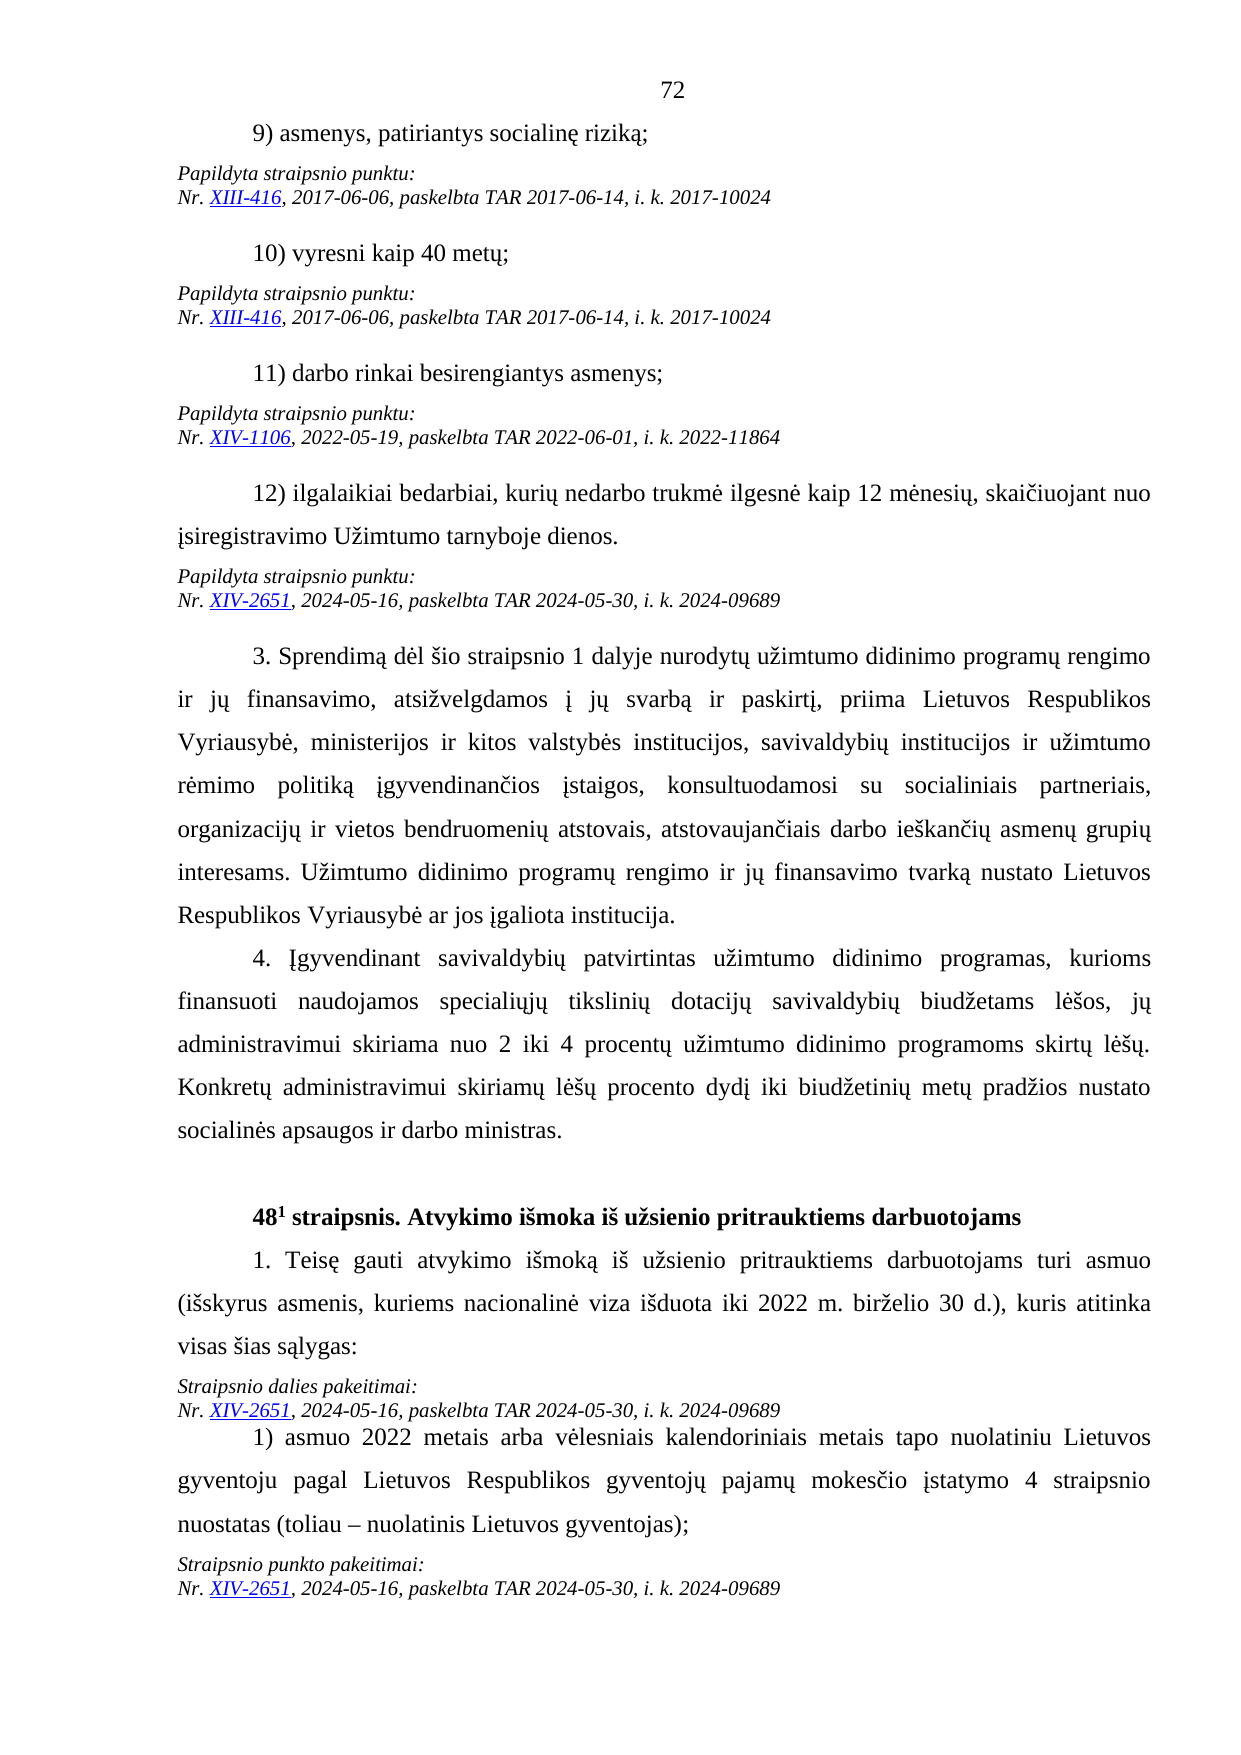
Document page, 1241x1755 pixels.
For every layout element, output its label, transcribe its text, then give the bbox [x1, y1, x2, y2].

text 4. Įgyvendinant savivaldybių patvirtintas užimtumo didinimo programas, kurioms finansuoti naudojamos specialiųjų tikslinių dotacijų savivaldybių biudžetams lėšos, jų administravimui skiriama nuo 2 iki 4 procentų užimtumo didinimo programoms skirtų lėšų. Konkretų administravimui skiriamų lėšų procento dydį iki biudžetinių metų pradžios nustato socialinės apsaugos ir darbo ministras. [177, 943, 1152, 1144]
text Papildyta straipsnio punktu: [177, 401, 1152, 425]
text 1) asmuo 2022 metais arba vėlesniais kalendoriniais metais tapo nuolatiniu Lietuvos gyventoju pagal Lietuvos Respublikos gyventojų pajamų mokesčio įstatymo 4 straipsnio nuostatas (toliau – nuolatinis Lietuvos gyventojas); [177, 1422, 1152, 1537]
text Nr. XIV-2651, 2024-05-16, paskelbta TAR 2024-05-30, i. k. 2024-09689 [177, 588, 1152, 612]
text Nr. XIV-2651, 2024-05-16, paskelbta TAR 2024-05-30, i. k. 2024-09689 [177, 1398, 1152, 1422]
text 9) asmenys, patiriantys socialinę riziką; [177, 118, 1152, 147]
text Nr. XIV-2651, 2024-05-16, paskelbta TAR 2024-05-30, i. k. 2024-09689 [177, 1576, 1152, 1600]
text 1. Teisę gauti atvykimo išmoką iš užsienio pritrauktiems darbuotojams turi asmuo (išskyrus asmenis, kuriems nacionalinė viza išduota iki 2022 m. birželio 30 d.), kuris atitinka visas šias sąlygas: [177, 1245, 1152, 1360]
text Papildyta straipsnio punktu: [177, 564, 1152, 588]
text 481 straipsnis. Atvykimo išmoka iš užsienio pritrauktiems darbuotojams [177, 1202, 1152, 1231]
text Nr. XIII-416, 2017-06-06, paskelbta TAR 2017-06-14, i. k. 2017-10024 [177, 185, 1152, 209]
text 10) vyresni kaip 40 metų; [177, 238, 1152, 267]
text Straipsnio punkto pakeitimai: [177, 1552, 1152, 1576]
text Straipsnio dalies pakeitimai: [177, 1374, 1152, 1398]
text Nr. XIV-1106, 2022-05-19, paskelbta TAR 2022-06-01, i. k. 2022-11864 [177, 425, 1152, 449]
text 11) darbo rinkai besirengiantys asmenys; [177, 358, 1152, 387]
text 12) ilgalaikiai bedarbiai, kurių nedarbo trukmė ilgesnė kaip 12 mėnesių, skaičiuojant nuo įsiregistravimo Užimtumo tarnyboje dienos. [177, 478, 1152, 550]
text Papildyta straipsnio punktu: [177, 281, 1152, 305]
text Papildyta straipsnio punktu: [177, 161, 1152, 185]
text 3. Sprendimą dėl šio straipsnio 1 dalyje nurodytų užimtumo didinimo programų rengimo ir jų finansavimo, atsižvelgdamos į jų svarbą ir paskirtį, priima Lietuvos Respublikos Vyriausybė, ministerijos ir kitos valstybės institucijos, savivaldybių institucijos ir užimtumo rėmimo politiką įgyvendinančios įstaigos, konsultuodamosi su socialiniais partneriais, organizacijų ir vietos bendruomenių atstovais, atstovaujančiais darbo ieškančių asmenų grupių interesams. Užimtumo didinimo programų rengimo ir jų finansavimo tvarką nustato Lietuvos Respublikos Vyriausybė ar jos įgaliota institucija. [177, 641, 1152, 929]
text Nr. XIII-416, 2017-06-06, paskelbta TAR 2017-06-14, i. k. 2017-10024 [177, 305, 1152, 329]
